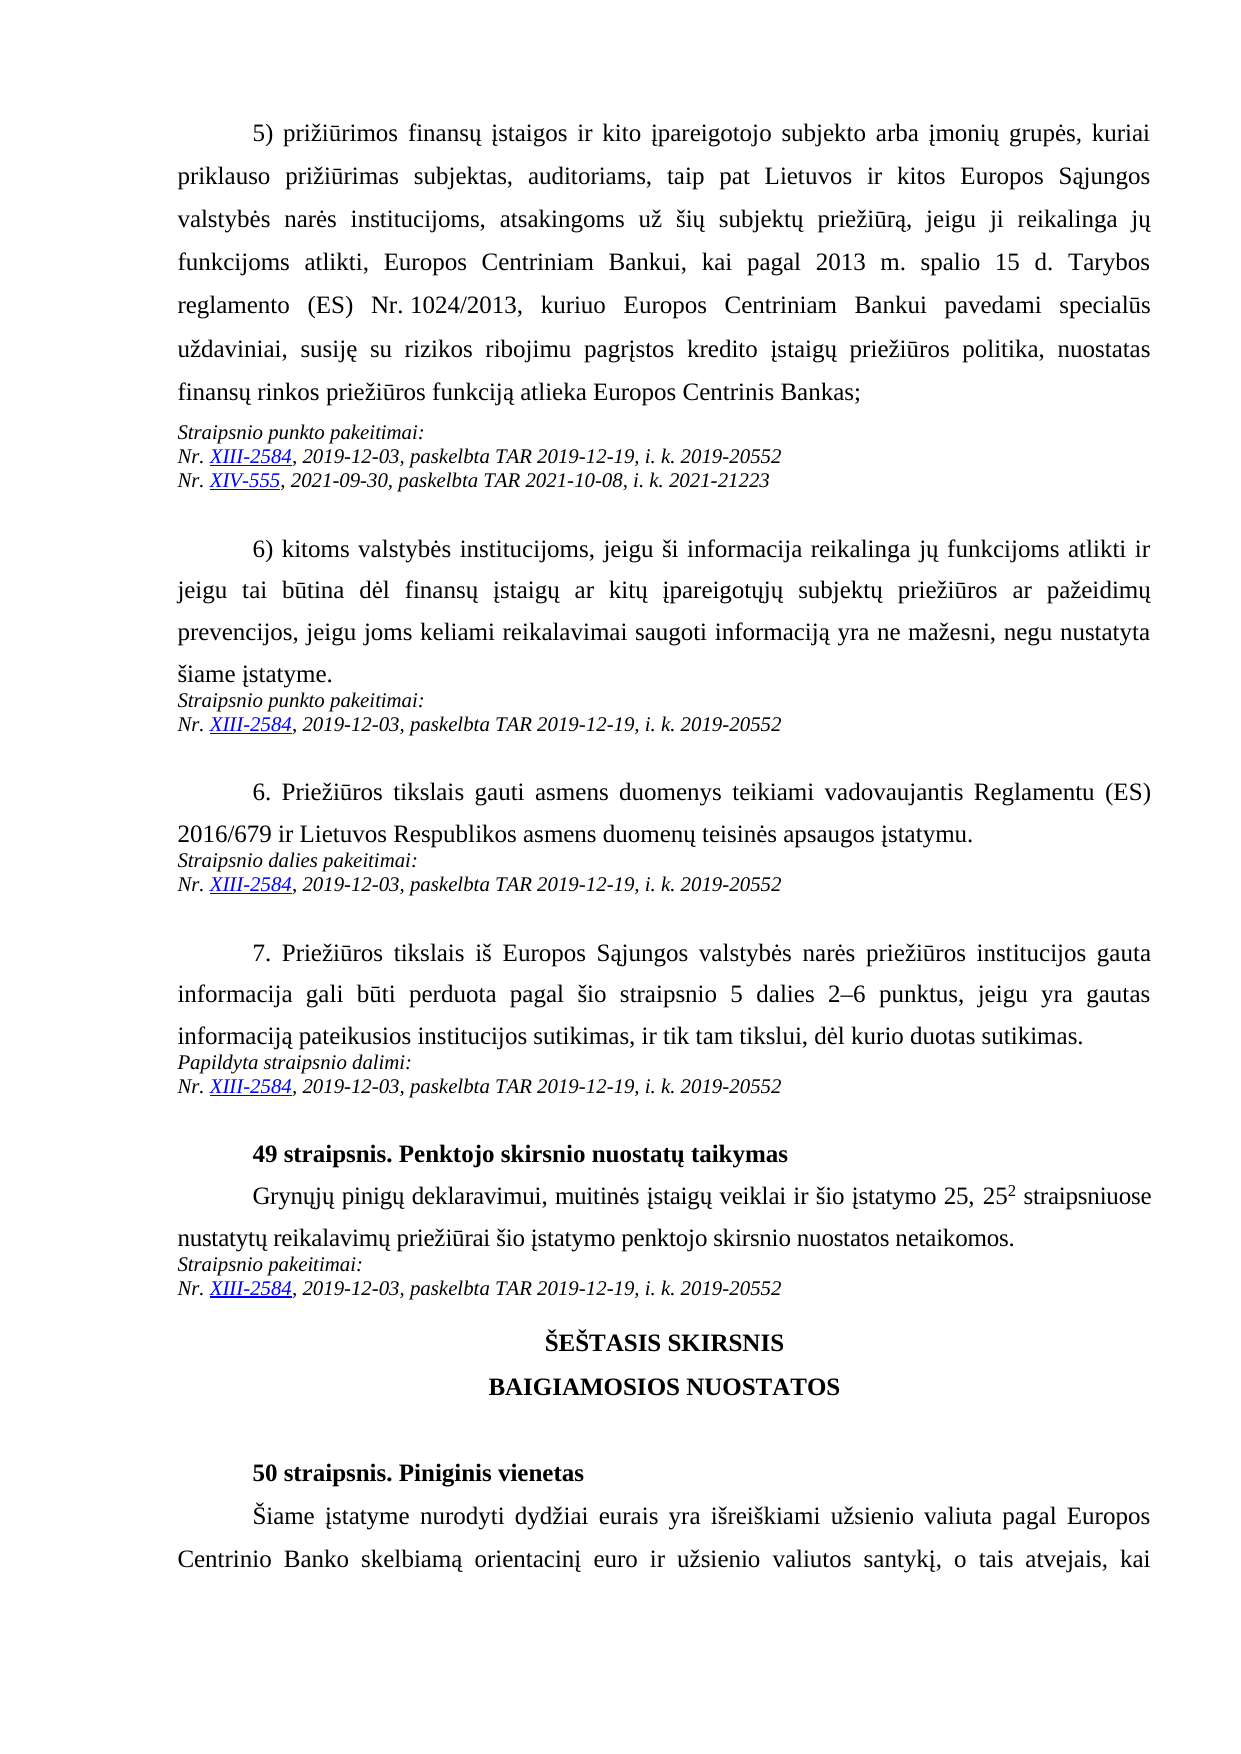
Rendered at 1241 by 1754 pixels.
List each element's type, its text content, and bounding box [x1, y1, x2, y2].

text Straipsnio pakeitimai: [177, 1252, 1152, 1276]
text Šiame įstatyme nurodyti dydžiai eurais yra išreiškiami užsienio valiuta pagal Europos Centrinio Banko skelbiamą orientacinį euro ir užsienio valiutos santykį, o tais atvejais, kai [177, 1501, 1152, 1573]
text Straipsnio punkto pakeitimai: [177, 420, 1152, 444]
text 6) kitoms valstybės institucijoms, jeigu ši informacija reikalinga jų funkcijoms atlikti ir jeigu tai būtina dėl finansų įstaigų ar kitų įpareigotųjų subjektų priežiūros ar pažeidimų prevencijos, jeigu joms keliami reikalavimai saugoti informaciją yra ne mažesni, negu nustatyta šiame įstatyme. [177, 521, 1152, 688]
text Straipsnio dalies pakeitimai: [177, 848, 1152, 872]
text Nr. XIII-2584, 2019-12-03, paskelbta TAR 2019-12-19, i. k. 2019-20552 [177, 1276, 1152, 1300]
text Nr. XIV-555, 2021-09-30, paskelbta TAR 2021-10-08, i. k. 2021-21223 [177, 468, 1152, 492]
text Nr. XIII-2584, 2019-12-03, paskelbta TAR 2019-12-19, i. k. 2019-20552 [177, 1074, 1152, 1098]
text Nr. XIII-2584, 2019-12-03, paskelbta TAR 2019-12-19, i. k. 2019-20552 [177, 444, 1152, 468]
text BAIGIAMOSIOS NUOSTATOS [177, 1372, 1152, 1400]
text Papildyta straipsnio dalimi: [177, 1050, 1152, 1074]
text 6. Priežiūros tikslais gauti asmens duomenys teikiami vadovaujantis Reglamentu (ES) 2016/679 ir Lietuvos Respublikos asmens duomenų teisinės apsaugos įstatymu. [177, 764, 1152, 848]
text Nr. XIII-2584, 2019-12-03, paskelbta TAR 2019-12-19, i. k. 2019-20552 [177, 712, 1152, 736]
text 5) prižiūrimos finansų įstaigos ir kito įpareigotojo subjekto arba įmonių grupės, kuriai priklauso prižiūrimas subjektas, auditoriams, taip pat Lietuvos ir kitos Europos Sąjungos valstybės narės institucijoms, atsakingoms už šių subjektų priežiūrą, jeigu ji reikalinga jų funkcijoms atlikti, Europos Centriniam Bankui, kai pagal 2013 m. spalio 15 d. Tarybos reglamento (ES) Nr. 1024/2013, kuriuo Europos Centriniam Bankui pavedami specialūs uždaviniai, susiję su rizikos ribojimu pagrįstos kredito įstaigų priežiūros politika, nuostatas finansų rinkos priežiūros funkciją atlieka Europos Centrinis Bankas; [177, 118, 1152, 406]
text Grynųjų pinigų deklaravimui, muitinės įstaigų veiklai ir šio įstatymo 25, 252 straipsniuose nustatytų reikalavimų priežiūrai šio įstatymo penktojo skirsnio nuostatos netaikomos. [177, 1168, 1152, 1252]
text 50 straipsnis. Piniginis vienetas [177, 1458, 1152, 1487]
text ŠEŠTASIS SKIRSNIS [177, 1328, 1152, 1357]
text Straipsnio punkto pakeitimai: [177, 688, 1152, 712]
text 49 straipsnis. Penktojo skirsnio nuostatų taikymas [177, 1127, 1152, 1168]
text 7. Priežiūros tikslais iš Europos Sąjungos valstybės narės priežiūros institucijos gauta informacija gali būti perduota pagal šio straipsnio 5 dalies 2–6 punktus, jeigu yra gautas informaciją pateikusios institucijos sutikimas, ir tik tam tikslui, dėl kurio duotas sutikimas. [177, 925, 1152, 1050]
text Nr. XIII-2584, 2019-12-03, paskelbta TAR 2019-12-19, i. k. 2019-20552 [177, 872, 1152, 896]
